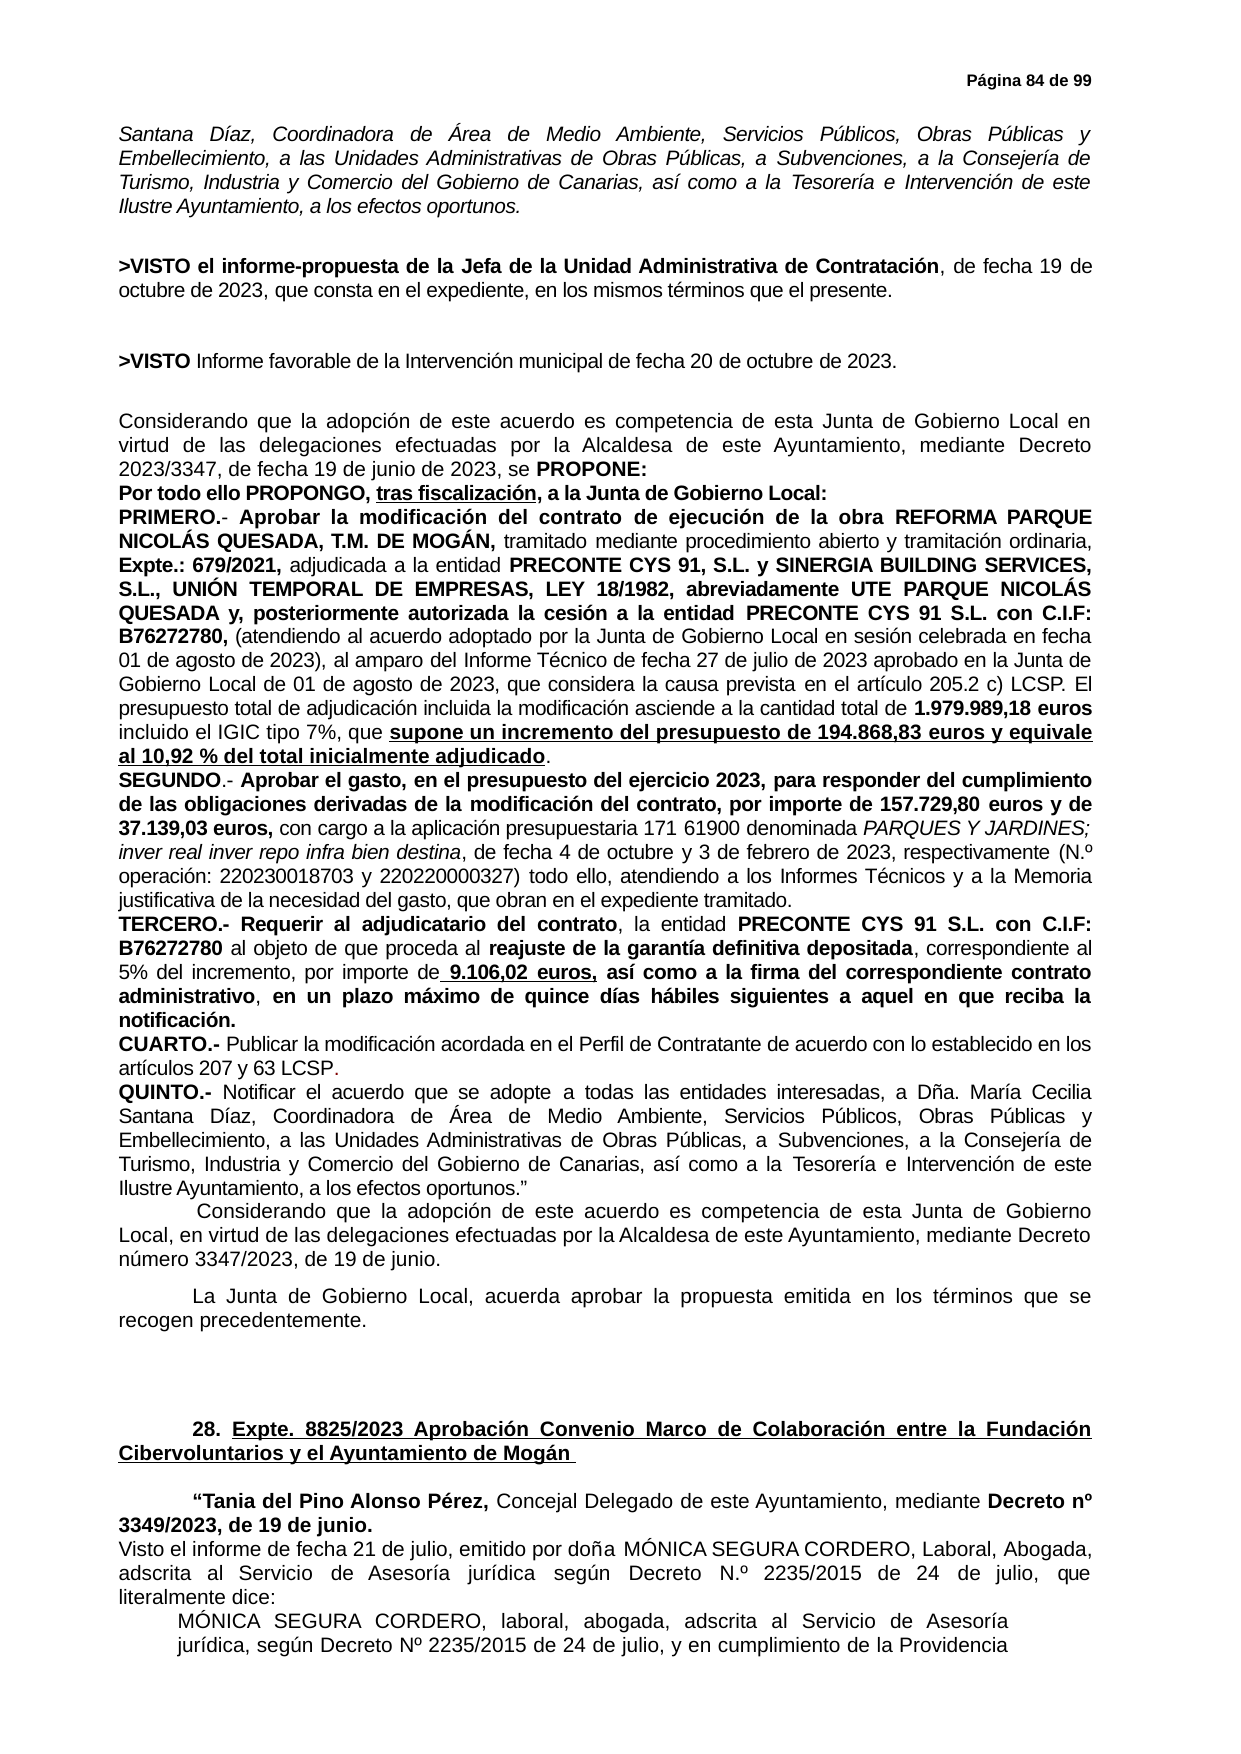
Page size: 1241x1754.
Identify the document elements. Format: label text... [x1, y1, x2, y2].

text PRIMERO.- Aprobar la modificación del contrato de ejecución de la obra REFORMA PARQUE NICOLÁS QUESADA, T.M. DE MOGÁN, tramitado mediante procedimiento abierto y tramitación ordinaria, Expte.: 679/2021, adjudicada a la entidad PRECONTE CYS 91, S.L. y SINERGIA BUILDING SERVICES, S.L., UNIÓN TEMPORAL DE EMPRESAS, LEY 18/1982, abreviadamente UTE PARQUE NICOLÁS QUESADA y, posteriormente autorizada la cesión a la entidad PRECONTE CYS 91 S.L. con C.I.F: B76272780, (atendiendo al acuerdo adoptado por la Junta de Gobierno Local en sesión celebrada en fecha 01 de agosto de 2023), al amparo del Informe Técnico de fecha 27 de julio de 2023 aprobado en la Junta de Gobierno Local de 01 de agosto de 2023, que considera la causa prevista en el artículo 205.2 c) LCSP. El presupuesto total de adjudicación incluida la modificación asciende a la cantidad total de 1.979.989,18 euros incluido el IGIC tipo 7%, que supone un incremento del presupuesto de 194.868,83 euros y equivale al 10,92 % del total inicialmente adjudicado. [118, 504, 1092, 768]
text “Tania del Pino Alonso Pérez, Concejal Delegado de este Ayuntamiento, mediante Decreto nº 3349/2023, de 19 de junio. [118, 1489, 1092, 1537]
text TERCERO.- Requerir al adjudicatario del contrato, la entidad PRECONTE CYS 91 S.L. con C.I.F: B76272780 al objeto de que proceda al reajuste de la garantía definitiva depositada, correspondiente al 5% del incremento, por importe de 9.106,02 euros, así como a la firma del correspondiente contrato administrativo, en un plazo máximo de quince días hábiles siguientes a aquel en que reciba la notificación. [118, 912, 1092, 1032]
text QUINTO.- Notificar el acuerdo que se adopte a todas las entidades interesadas, a Dña. María Cecilia Santana Díaz, Coordinadora de Área de Medio Ambiente, Servicios Públicos, Obras Públicas y Embellecimiento, a las Unidades Administrativas de Obras Públicas, a Subvenciones, a la Consejería de Turismo, Industria y Comercio del Gobierno de Canarias, así como a la Tesorería e Intervención de este Ilustre Ayuntamiento, a los efectos oportunos.” [118, 1079, 1092, 1199]
text Santana Díaz, Coordinadora de Área de Medio Ambiente, Servicios Públicos, Obras Públicas y Embellecimiento, a las Unidades Administrativas de Obras Públicas, a Subvenciones, a la Consejería de Turismo, Industria y Comercio del Gobierno de Canarias, así como a la Tesorería e Intervención de este Ilustre Ayuntamiento, a los efectos oportunos. [118, 122, 1092, 218]
text Visto el informe de fecha 21 de julio, emitido por doña MÓNICA SEGURA CORDERO, Laboral, Abogada, adscrita al Servicio de Asesoría jurídica según Decreto N.º 2235/2015 de 24 de julio, que literalmente dice: [118, 1537, 1092, 1609]
text CUARTO.- Publicar la modificación acordada en el Perfil de Contratante de acuerdo con lo establecido en los artículos 207 y 63 LCSP. [118, 1032, 1092, 1079]
text Considerando que la adopción de este acuerdo es competencia de esta Junta de Gobierno Local, en virtud de las delegaciones efectuadas por la Alcaldesa de este Ayuntamiento, mediante Decreto número 3347/2023, de 19 de junio. [118, 1199, 1092, 1271]
text SEGUNDO.- Aprobar el gasto, en el presupuesto del ejercicio 2023, para responder del cumplimiento de las obligaciones derivadas de la modificación del contrato, por importe de 157.729,80 euros y de 37.139,03 euros, con cargo a la aplicación presupuestaria 171 61900 denominada PARQUES Y JARDINES; inver real inver repo infra bien destina, de fecha 4 de octubre y 3 de febrero de 2023, respectivamente (N.º operación: 220230018703 y 220220000327) todo ello, atendiendo a los Informes Técnicos y a la Memoria justificativa de la necesidad del gasto, que obran en el expediente tramitado. [118, 768, 1092, 912]
text La Junta de Gobierno Local, acuerda aprobar la propuesta emitida en los términos que se recogen precedentemente. [118, 1284, 1092, 1332]
text Considerando que la adopción de este acuerdo es competencia de esta Junta de Gobierno Local en virtud de las delegaciones efectuadas por la Alcaldesa de este Ayuntamiento, mediante Decreto 2023/3347, de fecha 19 de junio de 2023, se PROPONE: [118, 409, 1092, 481]
text >VISTO el informe-propuesta de la Jefa de la Unidad Administrativa de Contratación, de fecha 19 de octubre de 2023, que consta en el expediente, en los mismos términos que el presente. [118, 254, 1092, 302]
text 28. Expte. 8825/2023 Aprobación Convenio Marco de Colaboración entre la Fundación Cibervoluntarios y el Ayuntamiento de Mogán [118, 1417, 1092, 1465]
text Por todo ello PROPONGO, tras fiscalización, a la Junta de Gobierno Local: [118, 481, 1092, 504]
text >VISTO Informe favorable de la Intervención municipal de fecha 20 de octubre de 2023. [118, 349, 1092, 373]
text MÓNICA SEGURA CORDERO, laboral, abogada, adscrita al Servicio de Asesoría jurídica, según Decreto Nº 2235/2015 de 24 de julio, y en cumplimiento de la Providencia [177, 1609, 1010, 1657]
